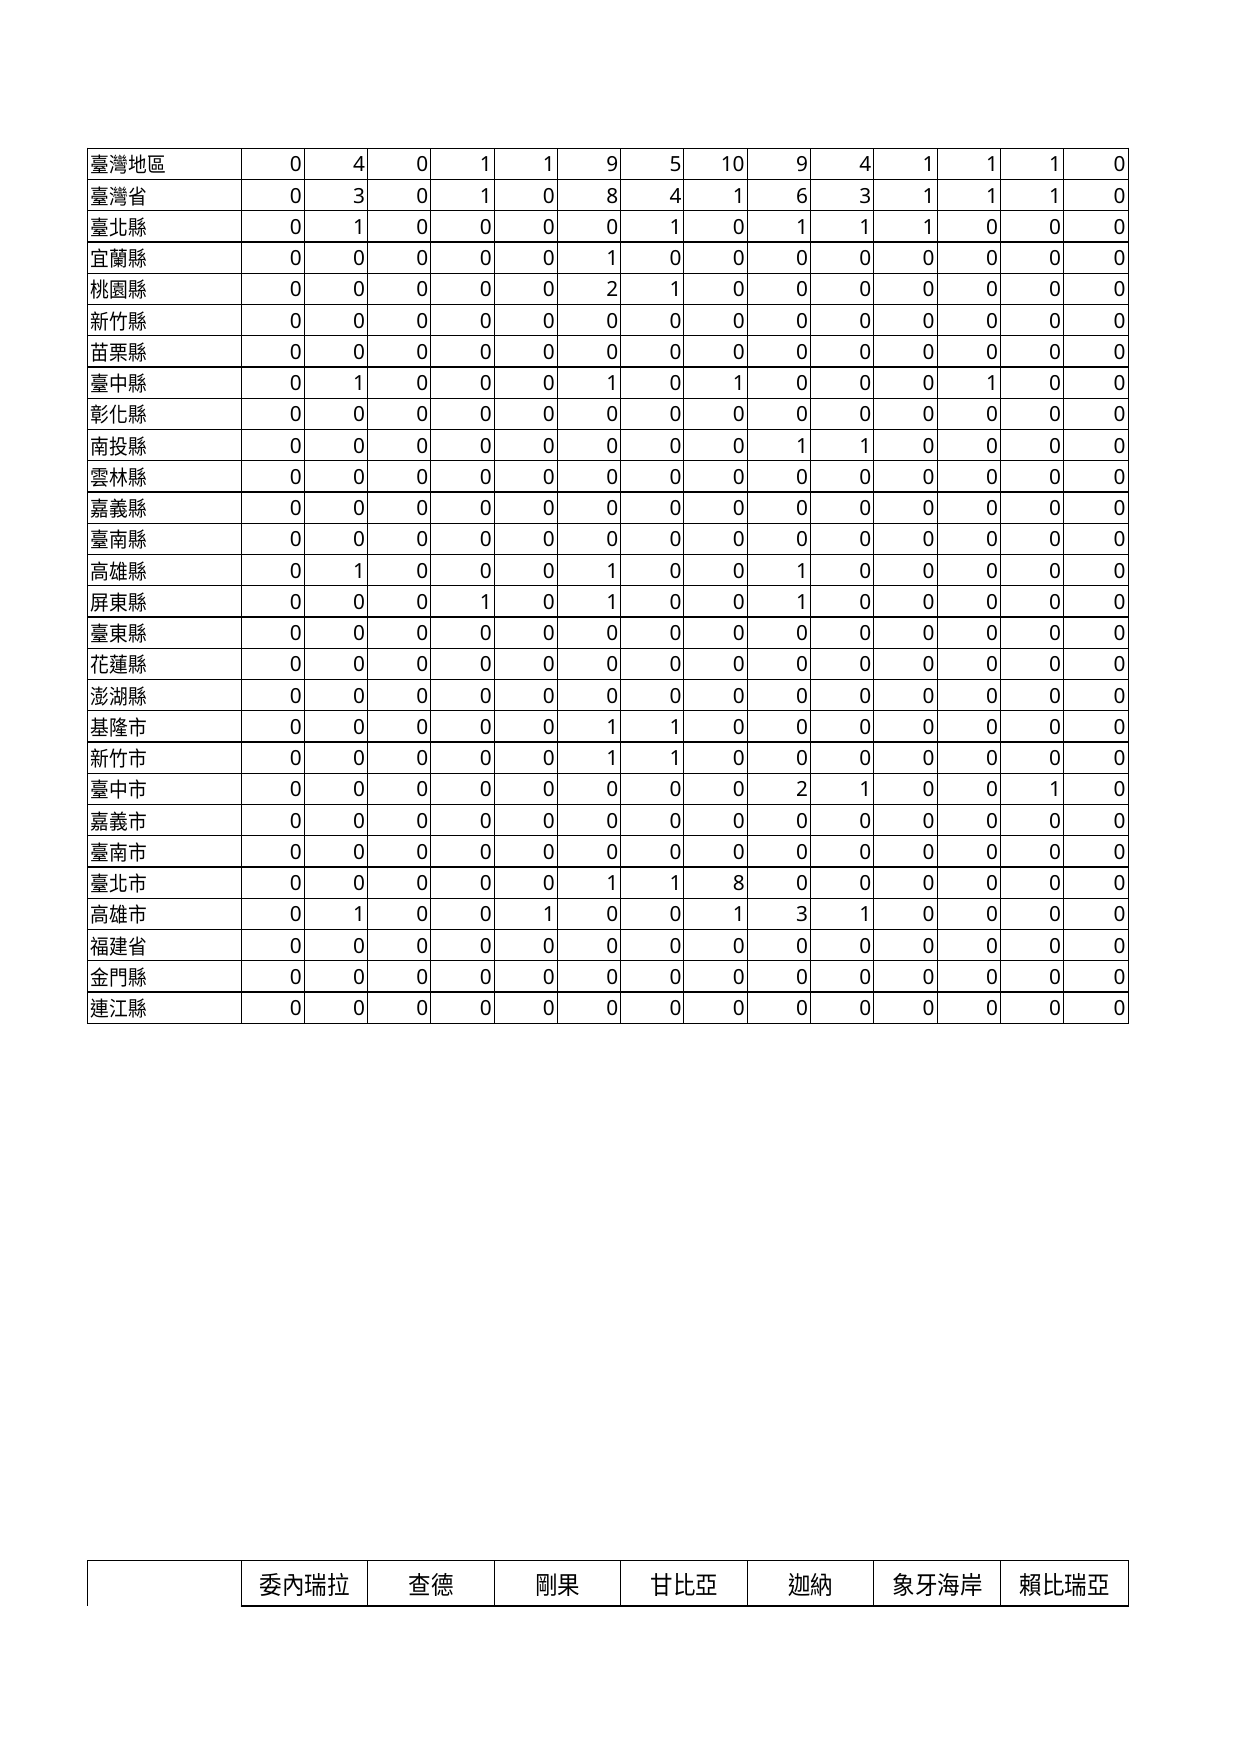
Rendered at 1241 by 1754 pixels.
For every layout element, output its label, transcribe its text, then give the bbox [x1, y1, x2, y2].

table_cell 0 [621, 805, 683, 835]
table_cell 0 [368, 743, 430, 773]
table_cell 0 [938, 461, 1000, 491]
table_cell 0 [1001, 649, 1063, 679]
table_cell 0 [621, 524, 683, 554]
table_cell 1 [748, 430, 810, 460]
table_cell 0 [558, 430, 620, 460]
table_cell 花蓮縣 [88, 649, 241, 679]
table_cell 0 [368, 274, 430, 304]
table_cell 0 [242, 711, 304, 741]
table_cell 0 [305, 618, 367, 648]
table_cell 0 [368, 805, 430, 835]
table_cell 臺灣省 [88, 180, 241, 210]
table_cell 0 [242, 180, 304, 210]
table_cell 0 [242, 555, 304, 585]
table_cell 1 [305, 211, 367, 241]
table_cell 0 [621, 493, 683, 523]
table_cell 臺南市 [88, 836, 241, 866]
table_cell 0 [1001, 868, 1063, 898]
table_cell 0 [495, 618, 557, 648]
table_cell 0 [1001, 399, 1063, 429]
table_cell 0 [368, 930, 430, 960]
table_cell 0 [1064, 149, 1128, 179]
table_cell 0 [811, 305, 873, 335]
table_cell 0 [242, 649, 304, 679]
table_cell 0 [938, 524, 1000, 554]
table_cell 0 [684, 305, 747, 335]
table_cell 0 [874, 399, 937, 429]
table_cell 0 [431, 211, 494, 241]
table_cell 臺中縣 [88, 368, 241, 398]
table_cell 0 [1001, 336, 1063, 366]
table_cell 1 [748, 555, 810, 585]
table_cell 0 [305, 961, 367, 991]
table_cell 0 [431, 618, 494, 648]
table_cell 新竹縣 [88, 305, 241, 335]
table_cell 0 [558, 805, 620, 835]
table_cell 0 [684, 461, 747, 491]
table_cell 1 [495, 899, 557, 929]
table_cell 0 [684, 555, 747, 585]
table_cell 0 [558, 680, 620, 710]
table_cell 0 [938, 211, 1000, 241]
table_cell 0 [938, 336, 1000, 366]
table_cell 0 [242, 930, 304, 960]
table_cell 0 [684, 618, 747, 648]
table_cell 0 [811, 586, 873, 616]
table_cell 0 [811, 868, 873, 898]
table_cell 0 [368, 336, 430, 366]
table_cell 彰化縣 [88, 399, 241, 429]
table_cell 0 [1001, 555, 1063, 585]
table_cell 0 [368, 149, 430, 179]
table_cell 0 [1001, 274, 1063, 304]
table_cell 0 [495, 805, 557, 835]
table_cell 0 [874, 743, 937, 773]
table_cell 0 [431, 493, 494, 523]
table_cell 0 [305, 399, 367, 429]
table_cell 1 [431, 586, 494, 616]
table_cell 1 [305, 555, 367, 585]
table_cell 0 [495, 305, 557, 335]
table_cell 0 [242, 524, 304, 554]
table_cell 1 [811, 774, 873, 804]
table_cell 0 [558, 461, 620, 491]
table_cell 0 [1001, 899, 1063, 929]
table_cell 1 [431, 180, 494, 210]
table_cell 0 [748, 274, 810, 304]
table_cell 臺東縣 [88, 618, 241, 648]
table_cell 0 [1064, 180, 1128, 210]
table_cell 0 [558, 524, 620, 554]
table_cell 1 [811, 899, 873, 929]
table_cell 0 [811, 711, 873, 741]
table_cell 0 [368, 618, 430, 648]
table_cell 1 [811, 430, 873, 460]
table_cell 苗栗縣 [88, 336, 241, 366]
table_cell 0 [811, 805, 873, 835]
table_cell 0 [305, 868, 367, 898]
table_cell 2 [748, 774, 810, 804]
table_header 賴比瑞亞 [1001, 1561, 1128, 1605]
table_cell 0 [748, 868, 810, 898]
table_cell 0 [1064, 461, 1128, 491]
table_cell 0 [684, 743, 747, 773]
table_cell 0 [558, 336, 620, 366]
table_cell 0 [811, 743, 873, 773]
table_cell 0 [305, 930, 367, 960]
table_cell 0 [368, 211, 430, 241]
table_cell 0 [305, 461, 367, 491]
table_cell 0 [1001, 930, 1063, 960]
table_cell 1 [558, 586, 620, 616]
table_cell 0 [1064, 243, 1128, 273]
table_cell 3 [748, 899, 810, 929]
table_cell 0 [1001, 743, 1063, 773]
table_cell 0 [1001, 680, 1063, 710]
table_cell 0 [431, 305, 494, 335]
table_cell 0 [811, 961, 873, 991]
table_cell 0 [305, 774, 367, 804]
table_cell 0 [1001, 711, 1063, 741]
table_cell 9 [748, 149, 810, 179]
table_cell 0 [1001, 305, 1063, 335]
table_cell 0 [621, 555, 683, 585]
table_cell 0 [684, 274, 747, 304]
table_cell 連江縣 [88, 993, 241, 1023]
table_cell 0 [684, 774, 747, 804]
table_cell 0 [811, 524, 873, 554]
table_cell 1 [684, 180, 747, 210]
table_cell 0 [938, 868, 1000, 898]
table_cell 0 [1064, 930, 1128, 960]
table_cell 0 [874, 461, 937, 491]
table_cell 0 [874, 274, 937, 304]
table_cell 0 [495, 649, 557, 679]
table_cell 4 [811, 149, 873, 179]
table_cell 0 [938, 836, 1000, 866]
table_cell 0 [938, 243, 1000, 273]
table_cell 0 [811, 680, 873, 710]
table_cell 0 [431, 649, 494, 679]
table_cell 1 [558, 368, 620, 398]
table_cell 0 [305, 743, 367, 773]
table_cell 0 [938, 993, 1000, 1023]
table_cell 0 [748, 680, 810, 710]
table_cell 0 [748, 805, 810, 835]
table_cell 宜蘭縣 [88, 243, 241, 273]
table_cell 0 [684, 836, 747, 866]
table_cell 0 [305, 805, 367, 835]
table_cell 0 [368, 680, 430, 710]
table_cell 0 [305, 680, 367, 710]
table_cell 0 [748, 836, 810, 866]
table_cell 0 [938, 274, 1000, 304]
table_cell 0 [242, 586, 304, 616]
table_cell 1 [558, 868, 620, 898]
table_cell 0 [811, 368, 873, 398]
table_cell 0 [748, 649, 810, 679]
table_cell 1 [558, 743, 620, 773]
table_cell 0 [621, 836, 683, 866]
table_cell 臺北市 [88, 868, 241, 898]
table_cell 0 [431, 399, 494, 429]
table_cell 0 [874, 430, 937, 460]
table_cell 1 [621, 211, 683, 241]
table_cell 0 [242, 243, 304, 273]
table_cell 8 [558, 180, 620, 210]
table_cell 福建省 [88, 930, 241, 960]
table_cell 1 [621, 868, 683, 898]
table_cell 0 [874, 586, 937, 616]
table_cell 0 [684, 430, 747, 460]
table_cell 0 [368, 711, 430, 741]
table_cell 0 [431, 899, 494, 929]
table_cell 0 [621, 461, 683, 491]
table_cell 3 [811, 180, 873, 210]
table_cell 0 [621, 368, 683, 398]
table_cell 0 [431, 524, 494, 554]
table_cell 0 [1064, 961, 1128, 991]
table_cell 0 [1001, 524, 1063, 554]
table_header [88, 1561, 241, 1606]
table_cell 0 [242, 461, 304, 491]
table_cell 0 [874, 243, 937, 273]
table_cell 9 [558, 149, 620, 179]
table_header 查德 [368, 1561, 494, 1605]
table_cell 0 [684, 993, 747, 1023]
table_cell 臺北縣 [88, 211, 241, 241]
table_cell 0 [495, 399, 557, 429]
table_cell 桃園縣 [88, 274, 241, 304]
table_cell 4 [621, 180, 683, 210]
table_cell 0 [938, 555, 1000, 585]
table_cell 0 [1064, 555, 1128, 585]
table_cell 0 [684, 649, 747, 679]
table_cell 0 [874, 868, 937, 898]
table_cell 臺灣地區 [88, 149, 241, 179]
table_cell 0 [684, 493, 747, 523]
table_cell 0 [1064, 399, 1128, 429]
table_cell 0 [684, 243, 747, 273]
table_cell 0 [621, 430, 683, 460]
table_cell 0 [748, 336, 810, 366]
table_cell 0 [684, 524, 747, 554]
table_header 象牙海岸 [874, 1561, 1000, 1605]
table_cell 0 [1001, 461, 1063, 491]
table_cell 0 [431, 336, 494, 366]
table_cell 0 [748, 493, 810, 523]
table_cell 0 [938, 680, 1000, 710]
table_cell 0 [495, 930, 557, 960]
table_cell 0 [874, 618, 937, 648]
table_cell 0 [621, 305, 683, 335]
table_cell 0 [1001, 805, 1063, 835]
table_header 剛果 [495, 1561, 620, 1605]
table_cell 0 [242, 618, 304, 648]
table_cell 0 [874, 774, 937, 804]
table_cell 0 [305, 524, 367, 554]
table_cell 高雄市 [88, 899, 241, 929]
table_cell 0 [811, 649, 873, 679]
table_cell 0 [874, 961, 937, 991]
table_cell 1 [874, 180, 937, 210]
table_cell 0 [684, 961, 747, 991]
table_cell 0 [811, 555, 873, 585]
table_cell 0 [495, 336, 557, 366]
table_cell 0 [368, 899, 430, 929]
table_cell 0 [431, 930, 494, 960]
table_cell 0 [431, 774, 494, 804]
table_cell 0 [242, 836, 304, 866]
table_cell 0 [495, 836, 557, 866]
table_cell 0 [495, 430, 557, 460]
table_cell 0 [431, 961, 494, 991]
table_cell 0 [1064, 993, 1128, 1023]
table_cell 0 [1001, 836, 1063, 866]
table_cell 0 [242, 336, 304, 366]
table_cell 0 [558, 649, 620, 679]
table_cell 0 [811, 274, 873, 304]
table_cell 0 [684, 336, 747, 366]
table_cell 0 [874, 805, 937, 835]
table_cell 0 [368, 586, 430, 616]
table_cell 1 [621, 743, 683, 773]
table_cell 0 [1001, 430, 1063, 460]
table_cell 0 [495, 586, 557, 616]
table_cell 0 [1064, 336, 1128, 366]
table_cell 0 [874, 993, 937, 1023]
table_cell 0 [621, 618, 683, 648]
table_cell 0 [748, 461, 810, 491]
table_header 委內瑞拉 [242, 1561, 367, 1605]
table_cell 0 [305, 649, 367, 679]
table_cell 0 [938, 805, 1000, 835]
table_cell 0 [1064, 743, 1128, 773]
table_cell 0 [874, 711, 937, 741]
table_cell 0 [368, 649, 430, 679]
table_cell 0 [368, 305, 430, 335]
table_cell 0 [1001, 493, 1063, 523]
table_cell 0 [938, 774, 1000, 804]
table_cell 0 [938, 305, 1000, 335]
table_cell 0 [874, 336, 937, 366]
table_cell 0 [305, 430, 367, 460]
table_cell 0 [1001, 993, 1063, 1023]
table_cell 0 [558, 399, 620, 429]
table_cell 南投縣 [88, 430, 241, 460]
table_cell 0 [874, 524, 937, 554]
table_cell 0 [1064, 711, 1128, 741]
table_cell 0 [305, 836, 367, 866]
table_cell 0 [1001, 243, 1063, 273]
table_cell 0 [558, 211, 620, 241]
table_cell 0 [368, 461, 430, 491]
table_cell 0 [1064, 836, 1128, 866]
table_cell 0 [811, 836, 873, 866]
table_cell 0 [938, 899, 1000, 929]
table_cell 0 [305, 493, 367, 523]
table_cell 0 [368, 368, 430, 398]
table_cell 0 [431, 368, 494, 398]
table_cell 0 [368, 868, 430, 898]
table_cell 0 [938, 711, 1000, 741]
table_cell 0 [305, 243, 367, 273]
table_cell 0 [368, 524, 430, 554]
table_cell 0 [431, 711, 494, 741]
table_cell 0 [1064, 868, 1128, 898]
table_cell 3 [305, 180, 367, 210]
table_cell 臺南縣 [88, 524, 241, 554]
table_cell 0 [558, 993, 620, 1023]
table_cell 雲林縣 [88, 461, 241, 491]
table_cell 0 [242, 149, 304, 179]
table_cell 0 [558, 493, 620, 523]
table_cell 0 [621, 774, 683, 804]
table_cell 金門縣 [88, 961, 241, 991]
table_cell 0 [938, 649, 1000, 679]
table_cell 1 [495, 149, 557, 179]
table_cell 0 [1064, 493, 1128, 523]
table_cell 0 [811, 493, 873, 523]
table_cell 0 [1064, 368, 1128, 398]
table_cell 1 [684, 368, 747, 398]
table_cell 0 [431, 993, 494, 1023]
table_cell 0 [621, 961, 683, 991]
table_cell 0 [938, 430, 1000, 460]
table_cell 1 [748, 586, 810, 616]
table_cell 0 [811, 993, 873, 1023]
table_header 迦納 [748, 1561, 873, 1605]
table_cell 0 [368, 399, 430, 429]
table_cell 0 [1001, 961, 1063, 991]
table_cell 0 [1001, 368, 1063, 398]
table_cell 0 [1064, 649, 1128, 679]
table_cell 5 [621, 149, 683, 179]
table_cell 0 [495, 993, 557, 1023]
table_cell 0 [1001, 586, 1063, 616]
table_cell 0 [874, 649, 937, 679]
table_cell 1 [1001, 180, 1063, 210]
table_cell 0 [431, 743, 494, 773]
table_cell 0 [242, 305, 304, 335]
table_cell 0 [748, 305, 810, 335]
table_cell 0 [305, 711, 367, 741]
table_cell 0 [431, 430, 494, 460]
table_cell 0 [1064, 805, 1128, 835]
table_cell 0 [748, 930, 810, 960]
table_cell 0 [1064, 618, 1128, 648]
table_cell 0 [495, 180, 557, 210]
table_cell 澎湖縣 [88, 680, 241, 710]
table_cell 0 [938, 399, 1000, 429]
table_cell 1 [748, 211, 810, 241]
table_cell 0 [1064, 586, 1128, 616]
table_cell 0 [1064, 524, 1128, 554]
table_cell 0 [1064, 899, 1128, 929]
table_cell 1 [558, 711, 620, 741]
table_cell 基隆市 [88, 711, 241, 741]
table_cell 0 [558, 618, 620, 648]
table_cell 0 [431, 680, 494, 710]
table_cell 0 [748, 368, 810, 398]
table_cell 0 [242, 868, 304, 898]
table_cell 0 [684, 586, 747, 616]
table_cell 嘉義縣 [88, 493, 241, 523]
table_cell 1 [431, 149, 494, 179]
table_cell 0 [495, 743, 557, 773]
table_cell 0 [242, 368, 304, 398]
table_cell 0 [938, 930, 1000, 960]
table_cell 0 [431, 243, 494, 273]
table_cell 1 [558, 243, 620, 273]
table_header 甘比亞 [621, 1561, 747, 1605]
table_cell 1 [938, 149, 1000, 179]
table_cell 0 [621, 399, 683, 429]
table_cell 0 [621, 930, 683, 960]
table_cell 0 [495, 461, 557, 491]
table_cell 0 [368, 555, 430, 585]
table_cell 0 [1064, 680, 1128, 710]
table_cell 0 [748, 399, 810, 429]
table_cell 0 [495, 680, 557, 710]
table_cell 0 [874, 836, 937, 866]
table_cell 0 [368, 493, 430, 523]
table_cell 0 [368, 180, 430, 210]
table_cell 0 [242, 743, 304, 773]
table_cell 0 [684, 805, 747, 835]
table_cell 0 [305, 336, 367, 366]
table_cell 0 [242, 430, 304, 460]
table_cell 0 [874, 899, 937, 929]
table_cell 4 [305, 149, 367, 179]
table_cell 0 [811, 336, 873, 366]
table_cell 0 [811, 618, 873, 648]
table_cell 0 [1064, 305, 1128, 335]
table_cell 0 [748, 961, 810, 991]
table_cell 1 [558, 555, 620, 585]
table_cell 0 [431, 555, 494, 585]
table_cell 臺中市 [88, 774, 241, 804]
table_cell 0 [748, 993, 810, 1023]
table_cell 0 [621, 680, 683, 710]
table_cell 0 [558, 930, 620, 960]
table_cell 10 [684, 149, 747, 179]
table_cell 0 [621, 243, 683, 273]
table_cell 0 [938, 493, 1000, 523]
table_cell 1 [811, 211, 873, 241]
table_cell 0 [811, 399, 873, 429]
table_cell 0 [495, 211, 557, 241]
table_cell 0 [621, 993, 683, 1023]
table_cell 0 [1064, 274, 1128, 304]
table_cell 0 [1064, 211, 1128, 241]
table_cell 0 [874, 555, 937, 585]
table_cell 0 [938, 743, 1000, 773]
table_cell 0 [242, 399, 304, 429]
table_cell 0 [242, 993, 304, 1023]
table_cell 0 [621, 899, 683, 929]
table_cell 0 [495, 774, 557, 804]
table_cell 0 [938, 618, 1000, 648]
table_cell 1 [938, 368, 1000, 398]
table_cell 0 [495, 243, 557, 273]
table_cell 0 [748, 618, 810, 648]
table_cell 0 [431, 805, 494, 835]
table_cell 0 [811, 243, 873, 273]
table_cell 0 [305, 274, 367, 304]
table_cell 0 [242, 774, 304, 804]
table_cell 0 [621, 586, 683, 616]
table_cell 0 [495, 868, 557, 898]
table_cell 屏東縣 [88, 586, 241, 616]
table_cell 0 [495, 961, 557, 991]
table_cell 0 [811, 930, 873, 960]
table_cell 0 [621, 336, 683, 366]
table_cell 0 [242, 211, 304, 241]
table_cell 0 [368, 961, 430, 991]
table_cell 0 [1001, 618, 1063, 648]
table_cell 1 [874, 211, 937, 241]
table_cell 0 [874, 368, 937, 398]
table_cell 1 [874, 149, 937, 179]
table_cell 0 [242, 899, 304, 929]
table_cell 1 [621, 711, 683, 741]
table_cell 8 [684, 868, 747, 898]
table_cell 0 [242, 680, 304, 710]
table_cell 2 [558, 274, 620, 304]
table_cell 1 [621, 274, 683, 304]
table_cell 0 [305, 305, 367, 335]
table_cell 0 [874, 305, 937, 335]
table_cell 0 [1001, 211, 1063, 241]
table_cell 0 [495, 524, 557, 554]
table_cell 0 [305, 586, 367, 616]
table_cell 0 [684, 930, 747, 960]
table_cell 0 [431, 274, 494, 304]
table_cell 0 [431, 836, 494, 866]
table_cell 0 [874, 493, 937, 523]
table_cell 新竹市 [88, 743, 241, 773]
table_cell 0 [242, 493, 304, 523]
table_cell 6 [748, 180, 810, 210]
table_cell 0 [495, 493, 557, 523]
table_cell 0 [558, 305, 620, 335]
table_cell 0 [305, 993, 367, 1023]
table_cell 0 [748, 711, 810, 741]
table_cell 1 [938, 180, 1000, 210]
table_cell 0 [431, 461, 494, 491]
table_cell 0 [748, 243, 810, 273]
table_cell 1 [305, 899, 367, 929]
table_cell 1 [684, 899, 747, 929]
table_cell 0 [495, 555, 557, 585]
table_cell 0 [684, 399, 747, 429]
table_cell 嘉義市 [88, 805, 241, 835]
table_cell 0 [748, 743, 810, 773]
table_cell 0 [684, 680, 747, 710]
table_cell 0 [684, 711, 747, 741]
table_cell 0 [748, 524, 810, 554]
table_cell 1 [1001, 774, 1063, 804]
table_cell 0 [431, 868, 494, 898]
table_cell 0 [938, 586, 1000, 616]
table_cell 0 [368, 430, 430, 460]
table_cell 0 [558, 961, 620, 991]
table_cell 0 [621, 649, 683, 679]
table_cell 0 [368, 243, 430, 273]
table_cell 0 [1064, 430, 1128, 460]
table_cell 0 [495, 274, 557, 304]
table_cell 1 [1001, 149, 1063, 179]
table_cell 0 [1064, 774, 1128, 804]
table_cell 高雄縣 [88, 555, 241, 585]
table_cell 0 [558, 836, 620, 866]
table_cell 0 [368, 836, 430, 866]
table_cell 0 [242, 805, 304, 835]
table_cell 0 [242, 274, 304, 304]
table_cell 0 [495, 368, 557, 398]
table_cell 1 [305, 368, 367, 398]
table_cell 0 [495, 711, 557, 741]
table_cell 0 [558, 774, 620, 804]
table_cell 0 [368, 774, 430, 804]
table_cell 0 [874, 680, 937, 710]
table_cell 0 [811, 461, 873, 491]
table_cell 0 [938, 961, 1000, 991]
table_cell 0 [368, 993, 430, 1023]
table_cell 0 [684, 211, 747, 241]
table_cell 0 [242, 961, 304, 991]
table_cell 0 [874, 930, 937, 960]
table_cell 0 [558, 899, 620, 929]
